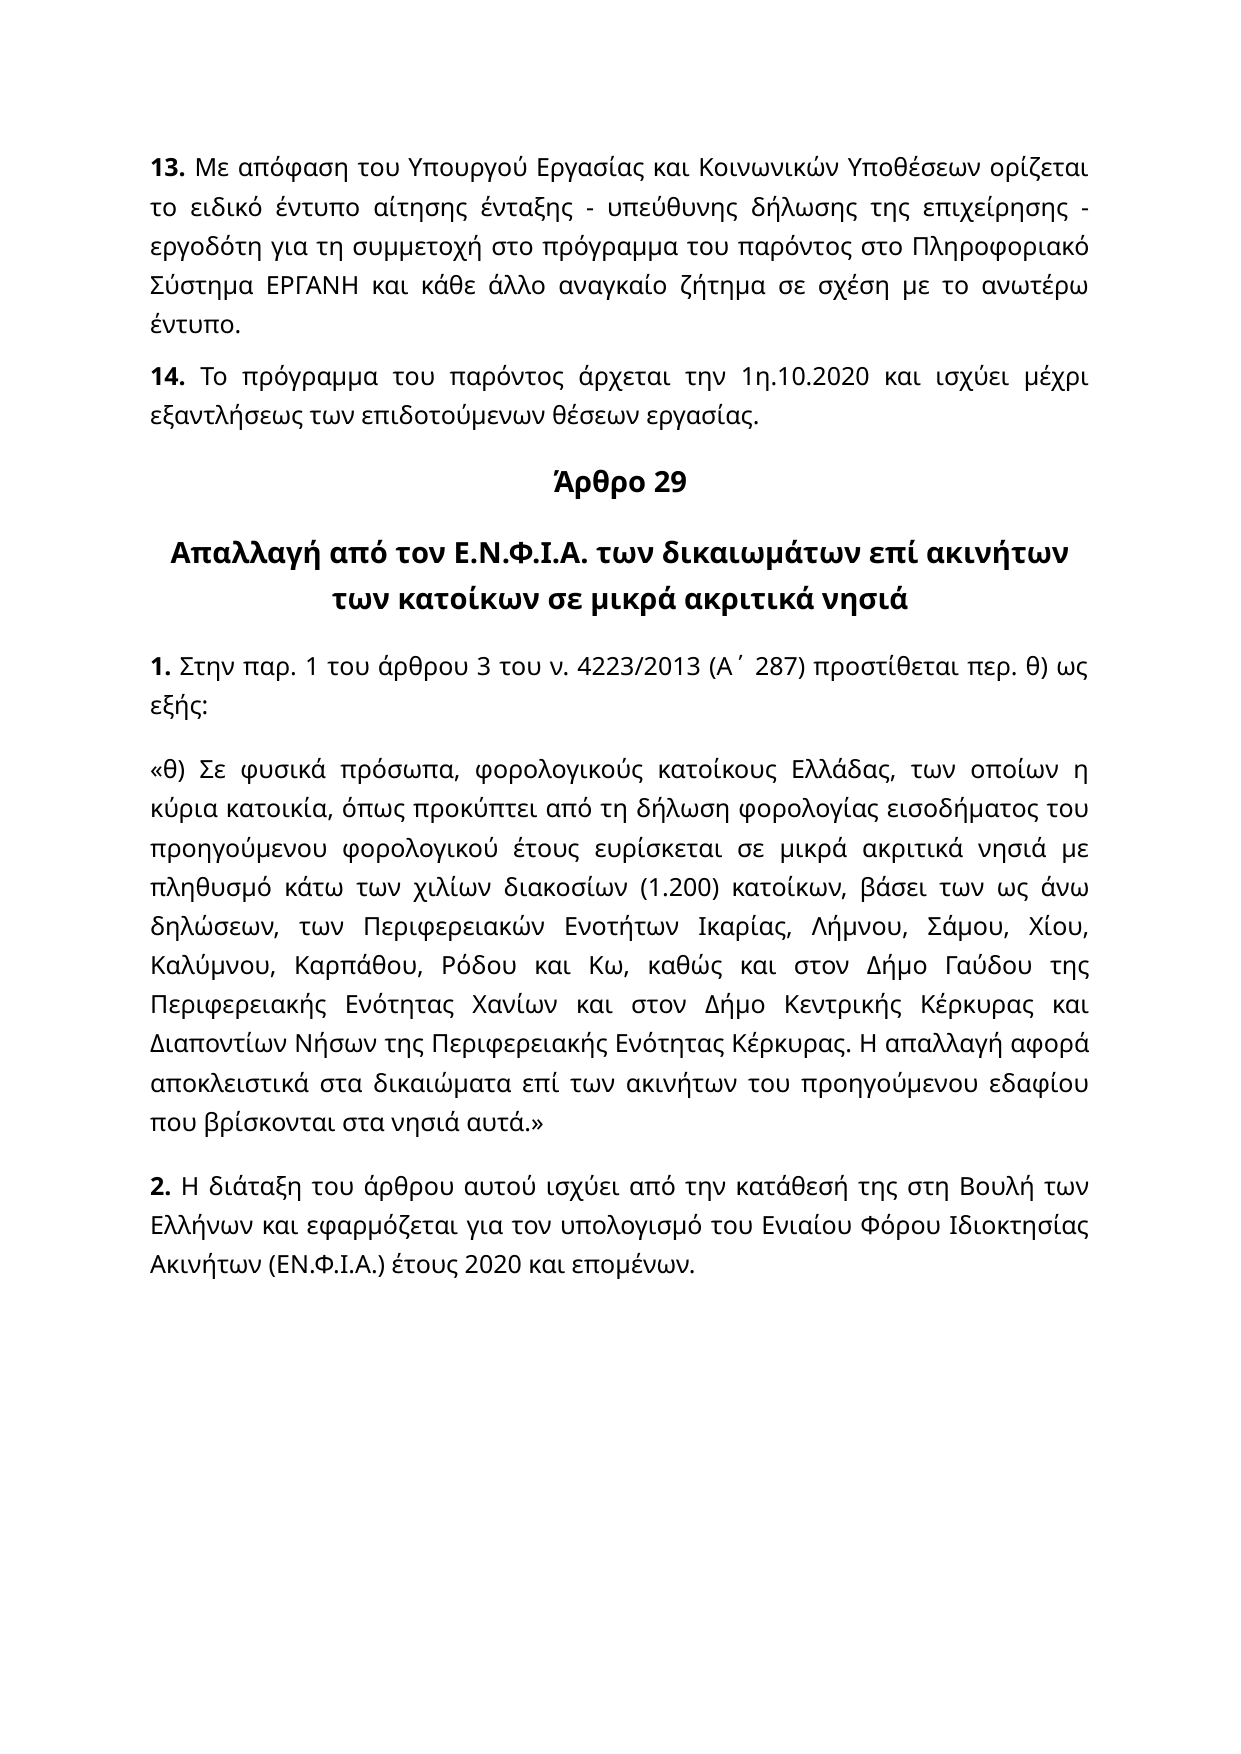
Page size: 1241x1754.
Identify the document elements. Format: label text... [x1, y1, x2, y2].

text 14. Το πρόγραμμα του παρόντος άρχεται την 1η.10.2020 και ισχύει μέχρι εξαντλήσεως των επιδοτούμενων θέσεων εργασίας. [150, 358, 1090, 432]
subtitle Απαλλαγή από τον Ε.Ν.Φ.Ι.Α. των δικαιωμάτων επί ακινήτων των κατοίκων σε μικρά ακριτικά νησιά [150, 532, 1090, 618]
text 1. Στην παρ. 1 του άρθρου 3 του ν. 4223/2013 (Α΄ 287) προστίθεται περ. θ) ως εξής: [150, 648, 1090, 722]
subtitle Άρθρο 29 [150, 462, 1090, 501]
text 2. Η διάταξη του άρθρου αυτού ισχύει από την κατάθεσή της στη Βουλή των Ελλήνων και εφαρμόζεται για τον υπολογισμό του Ενιαίου Φόρου Ιδιοκτησίας Ακινήτων (ΕΝ.Φ.Ι.Α.) έτους 2020 και επομένων. [150, 1168, 1090, 1281]
text «θ) Σε φυσικά πρόσωπα, φορολογικούς κατοίκους Ελλάδας, των οποίων η κύρια κατοικία, όπως προκύπτει από τη δήλωση φορολογίας εισοδήματος του προηγούμενου φορολογικού έτους ευρίσκεται σε μικρά ακριτικά νησιά με πληθυσμό κάτω των χιλίων διακοσίων (1.200) κατοίκων, βάσει των ως άνω δηλώσεων, των Περιφερειακών Ενοτήτων Ικαρίας, Λήμνου, Σάμου, Χίου, Καλύμνου, Καρπάθου, Ρόδου και Κω, καθώς και στον Δήμο Γαύδου της Περιφερειακής Ενότητας Χανίων και στον Δήμο Κεντρικής Κέρκυρας και Διαποντίων Νήσων της Περιφερειακής Ενότητας Κέρκυρας. Η απαλλαγή αφορά αποκλειστικά στα δικαιώματα επί των ακινήτων του προηγούμενου εδαφίου που βρίσκονται στα νησιά αυτά.» [150, 752, 1090, 1138]
text 13. Με απόφαση του Υπουργού Εργασίας και Κοινωνικών Υποθέσεων ορίζεται το ειδικό έντυπο αίτησης ένταξης - υπεύθυνης δήλωσης της επιχείρησης - εργοδότη για τη συμμετοχή στο πρόγραμμα του παρόντος στο Πληροφοριακό Σύστημα ΕΡΓΑΝΗ και κάθε άλλο αναγκαίο ζήτημα σε σχέση με το ανωτέρω έντυπο. [150, 150, 1090, 341]
